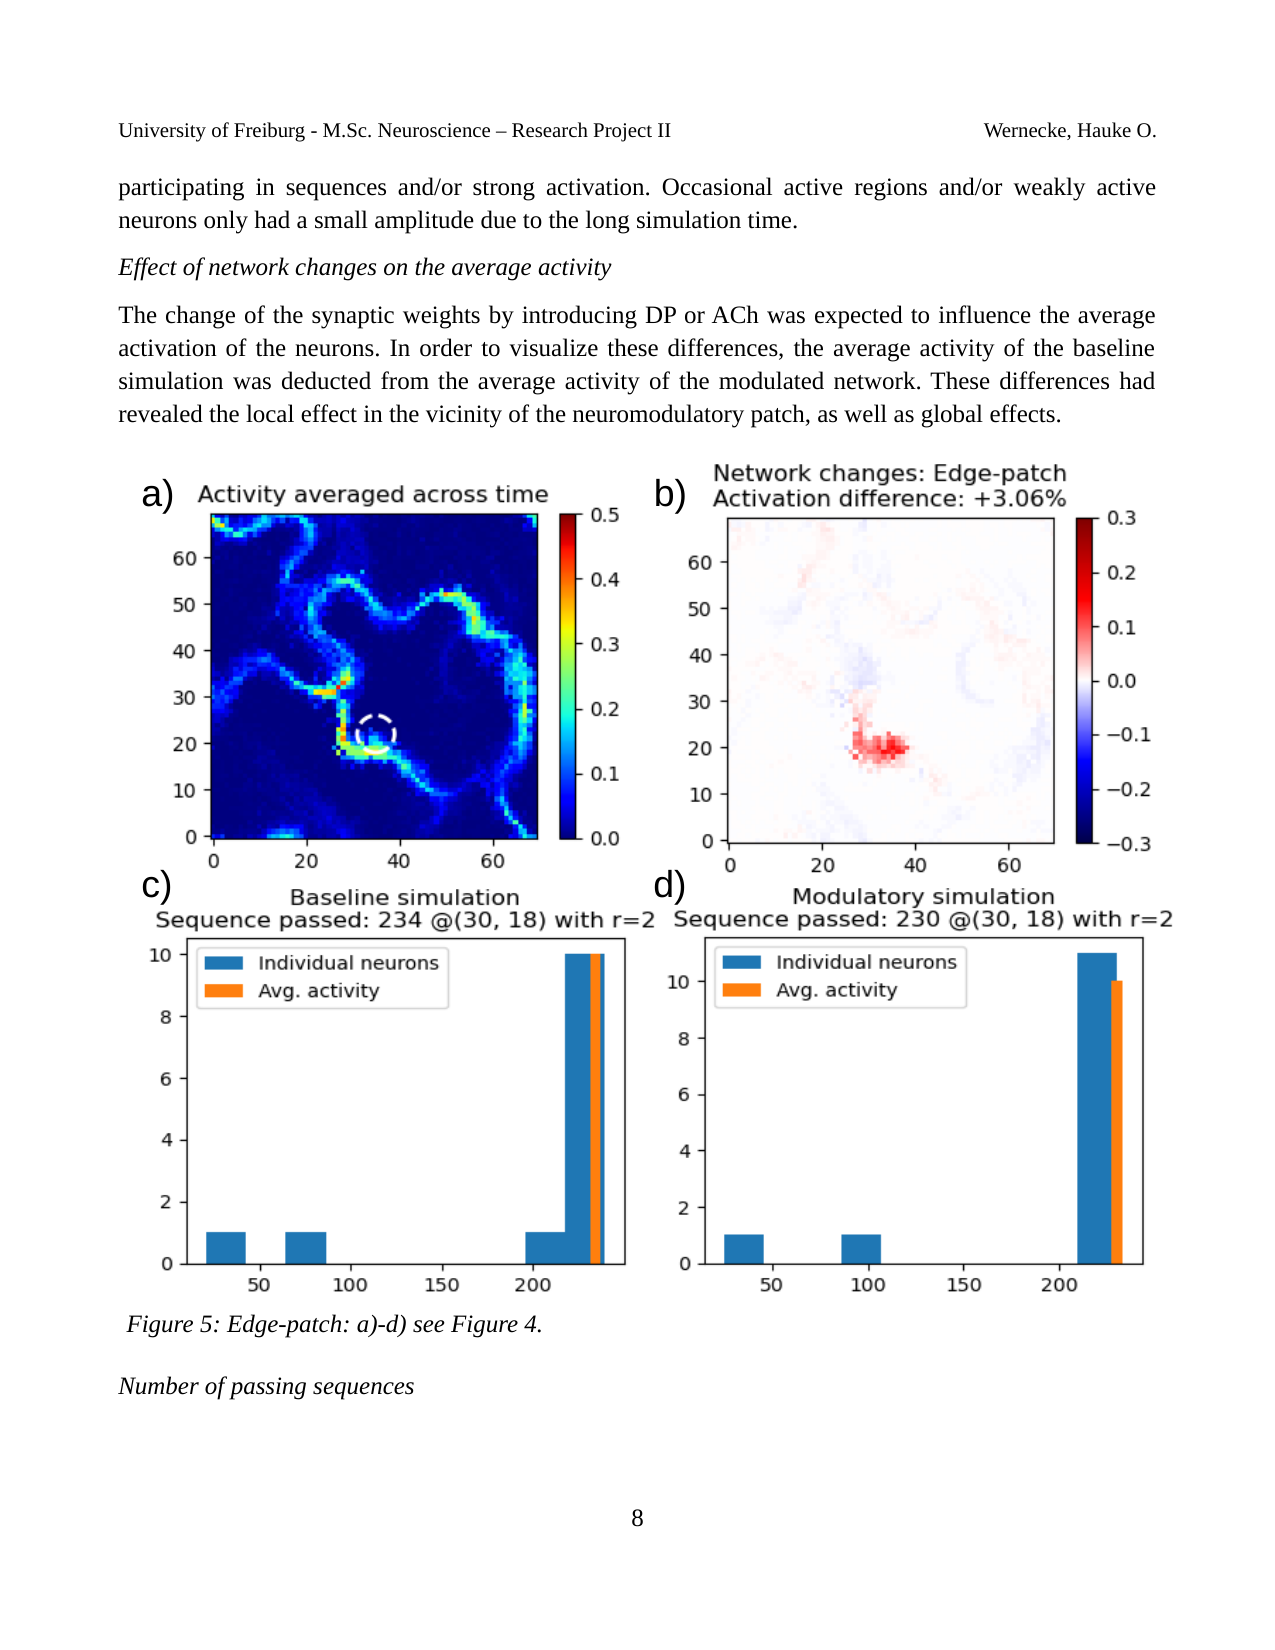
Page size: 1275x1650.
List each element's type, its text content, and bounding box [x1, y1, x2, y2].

picture [658, 888, 668, 895]
text The change of the synaptic weights by introducing DP or ACh was expected to influence the average activation of the neurons. In order to visualize these differences, the average activity of the baseline simulation was deducted from the average activity of the modulated network. These differences had revealed the local effect in the vicinity of the neuromodulatory patch, as well as global effects. [118, 300, 1157, 428]
text Number of passing sequences [118, 447, 1176, 1400]
text Figure 5: Edge-patch: a)-d) see Figure 4. [126, 463, 1176, 1367]
picture [142, 463, 1153, 885]
picture [144, 888, 1177, 1310]
text participating in sequences and/or strong activation. Occasional active regions and/or weakly active neurons only had a small amplitude due to the long simulation time. [118, 172, 1157, 233]
picture [658, 879, 668, 885]
text Effect of network changes on the average activity [118, 252, 1157, 281]
